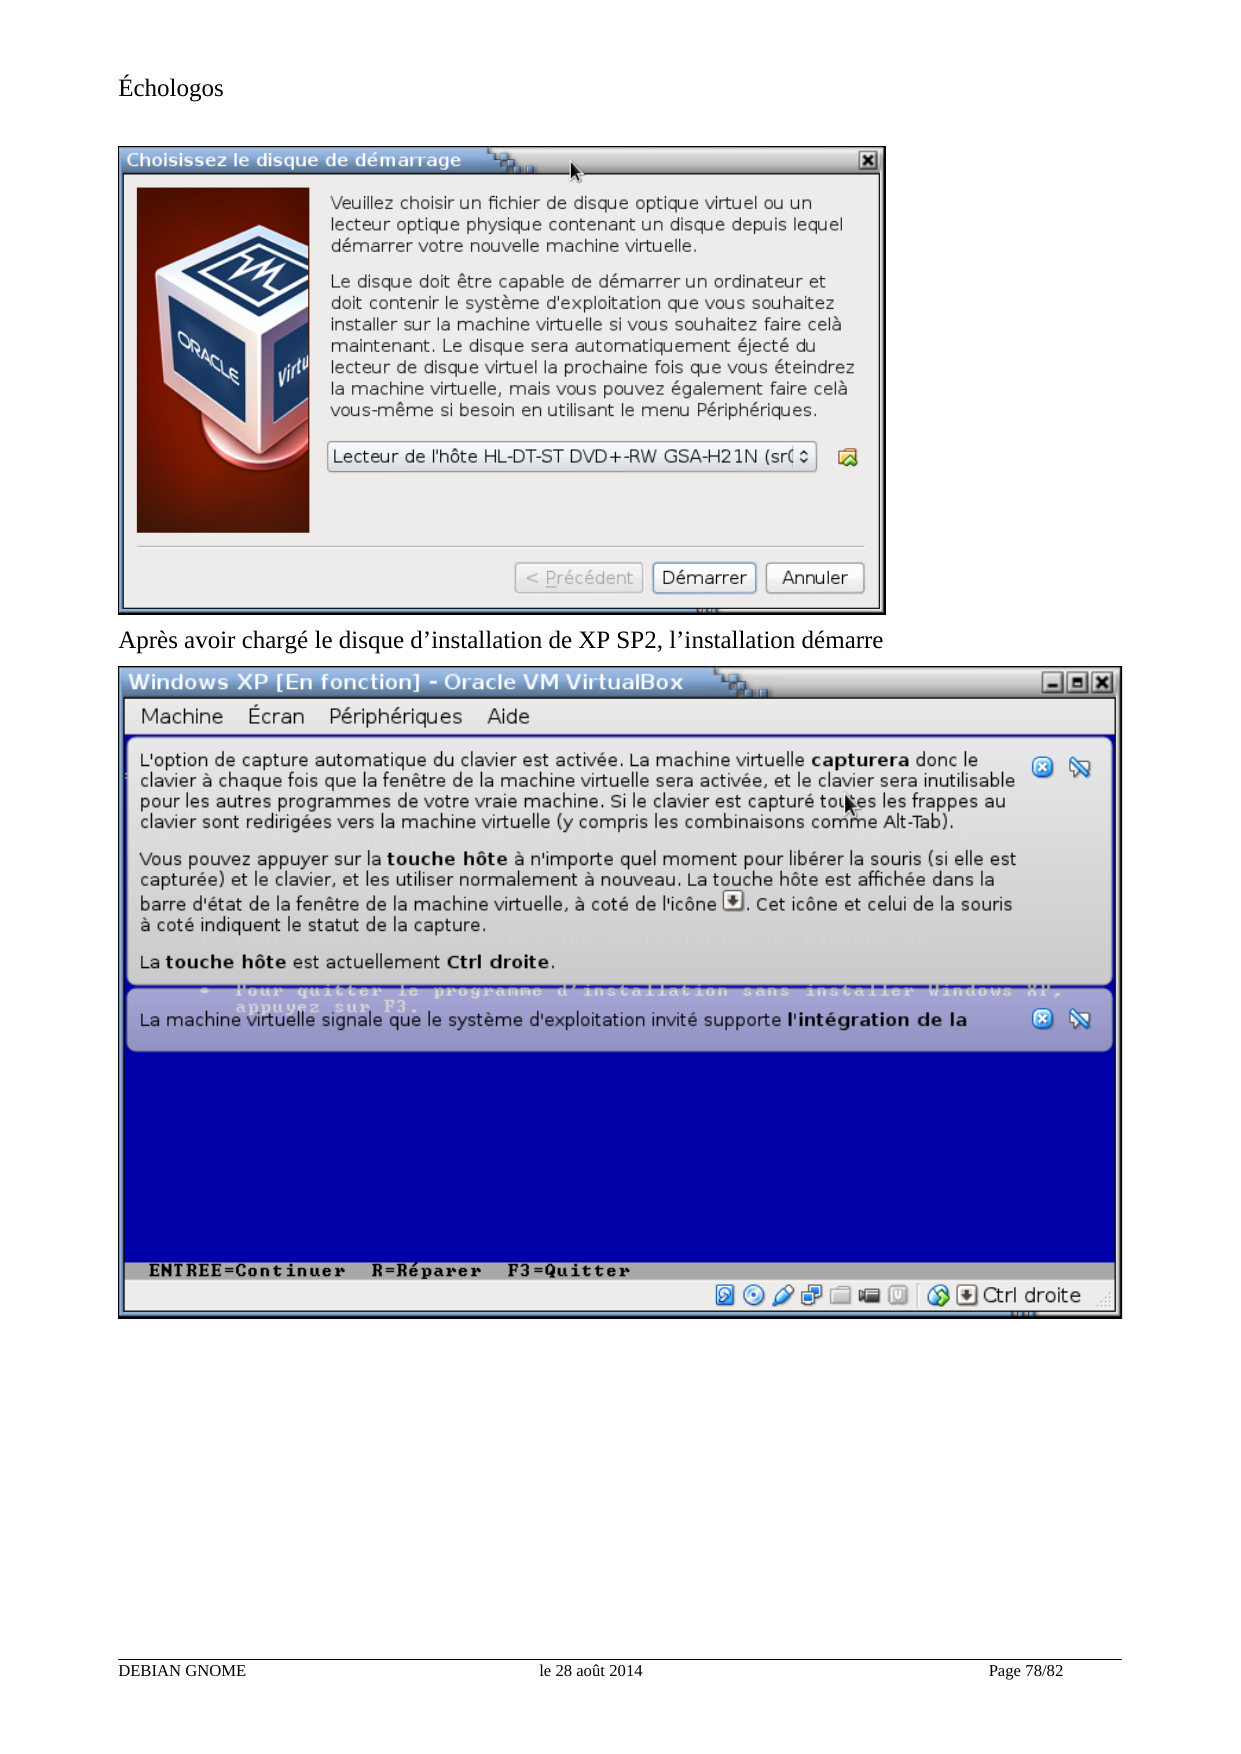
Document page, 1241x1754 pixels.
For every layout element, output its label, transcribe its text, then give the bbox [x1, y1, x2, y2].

picture [118, 666, 1123, 1319]
picture [118, 146, 886, 615]
text Après avoir chargé le disque d’installation de XP SP2, l’installation démarre [118, 627, 1122, 654]
